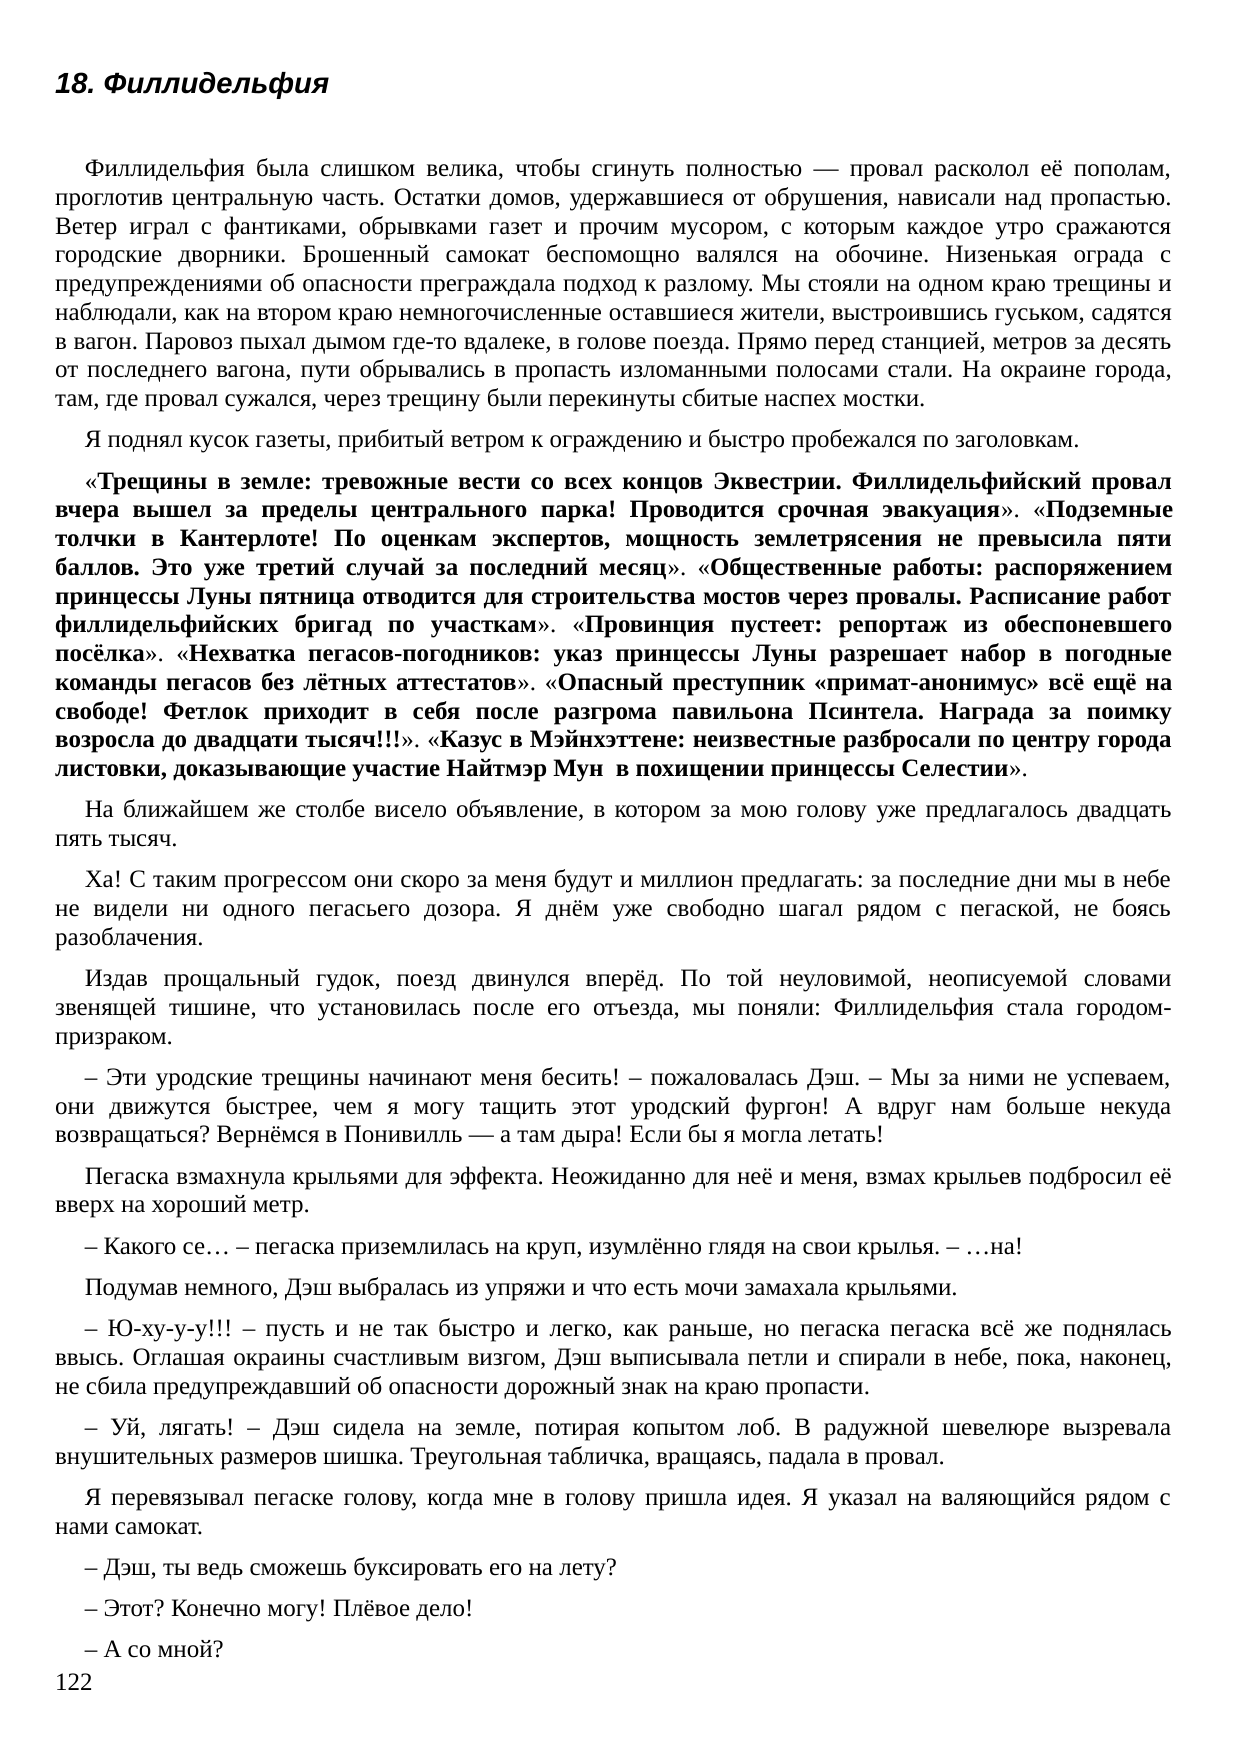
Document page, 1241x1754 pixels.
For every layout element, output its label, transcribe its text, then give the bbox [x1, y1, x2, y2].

text «Трещины в земле: тревожные вести со всех концов Эквестрии. Филлидельфийский провал вчера вышел за пределы центрального парка! Проводится срочная эвакуация». «Подземные толчки в Кантерлоте! По оценкам экспертов, мощность землетрясения не превысила пяти баллов. Это уже третий случай за последний месяц». «Общественные работы: распоряжением принцессы Луны пятница отводится для строительства мостов через провалы. Расписание работ филлидельфийских бригад по участкам». «Провинция пустеет: репортаж из обеспоневшего посёлка». «Нехватка пегасов-погодников: указ принцессы Луны разрешает набор в погодные команды пегасов без лётных аттестатов». «Опасный преступник «примат-анонимус» всё ещё на свободе! Фетлок приходит в себя после разгрома павильона Псинтела. Награда за поимку возросла до двадцати тысяч!!!». «Казус в Мэйнхэттене: неизвестные разбросали по центру города листовки, доказывающие участие Найтмэр Мун в похищении принцессы Селестии». [55, 466, 1173, 782]
text – Уй, лягать! – Дэш сидела на земле, потирая копытом лоб. В радужной шевелюре вызревала внушительных размеров шишка. Треугольная табличка, вращаясь, падала в провал. [55, 1412, 1173, 1469]
text – Эти уродские трещины начинают меня бесить! – пожаловалась Дэш. – Мы за ними не успеваем, они движутся быстрее, чем я могу тащить этот уродский фургон! А вдруг нам больше некуда возвращаться? Вернёмся в Понивилль — а там дыра! Если бы я могла летать! [55, 1062, 1173, 1148]
text Филлидельфия была слишком велика, чтобы сгинуть полностью — провал расколол её пополам, проглотив центральную часть. Остатки домов, удержавшиеся от обрушения, нависали над пропастью. Ветер играл с фантиками, обрывками газет и прочим мусором, с которым каждое утро сражаются городские дворники. Брошенный самокат беспомощно валялся на обочине. Низенькая ограда с предупреждениями об опасности преграждала подход к разлому. Мы стояли на одном краю трещины и наблюдали, как на втором краю немногочисленные оставшиеся жители, выстроившись гуськом, садятся в вагон. Паровоз пыхал дымом где-то вдалеке, в голове поезда. Прямо перед станцией, метров за десять от последнего вагона, пути обрывались в пропасть изломанными полосами стали. На окраине города, там, где провал сужался, через трещину были перекинуты сбитые наспех мостки. [55, 153, 1173, 412]
subtitle 18. Филлидельфия [55, 66, 1173, 99]
text Подумав немного, Дэш выбралась из упряжи и что есть мочи замахала крыльями. [55, 1272, 1173, 1301]
text – А со мной? [55, 1634, 1173, 1663]
text Издав прощальный гудок, поезд двинулся вперёд. По той неуловимой, неописуемой словами звенящей тишине, что установилась после его отъезда, мы поняли: Филлидельфия стала городом-призраком. [55, 963, 1173, 1049]
text На ближайшем же столбе висело объявление, в котором за мою голову уже предлагалось двадцать пять тысяч. [55, 794, 1173, 852]
text – Ю-ху-у-у!!! – пусть и не так быстро и легко, как раньше, но пегаска пегаска всё же поднялась ввысь. Оглашая окраины счастливым визгом, Дэш выписывала петли и спирали в небе, пока, наконец, не сбила предупреждавший об опасности дорожный знак на краю пропасти. [55, 1313, 1173, 1399]
text – Этот? Конечно могу! Плёвое дело! [55, 1593, 1173, 1622]
text – Дэш, ты ведь сможешь буксировать его на лету? [55, 1552, 1173, 1581]
text – Какого се… – пегаска приземлилась на круп, изумлённо глядя на свои крылья. – …на! [55, 1231, 1173, 1259]
text Пегаска взмахнула крыльями для эффекта. Неожиданно для неё и меня, взмах крыльев подбросил её вверх на хороший метр. [55, 1161, 1173, 1218]
text Я перевязывал пегаске голову, когда мне в голову пришла идея. Я указал на валяющийся рядом с нами самокат. [55, 1482, 1173, 1539]
text Я поднял кусок газеты, прибитый ветром к ограждению и быстро пробежался по заголовкам. [55, 424, 1173, 453]
text Ха! С таким прогрессом они скоро за меня будут и миллион предлагать: за последние дни мы в небе не видели ни одного пегасьего дозора. Я днём уже свободно шагал рядом с пегаской, не боясь разоблачения. [55, 864, 1173, 951]
